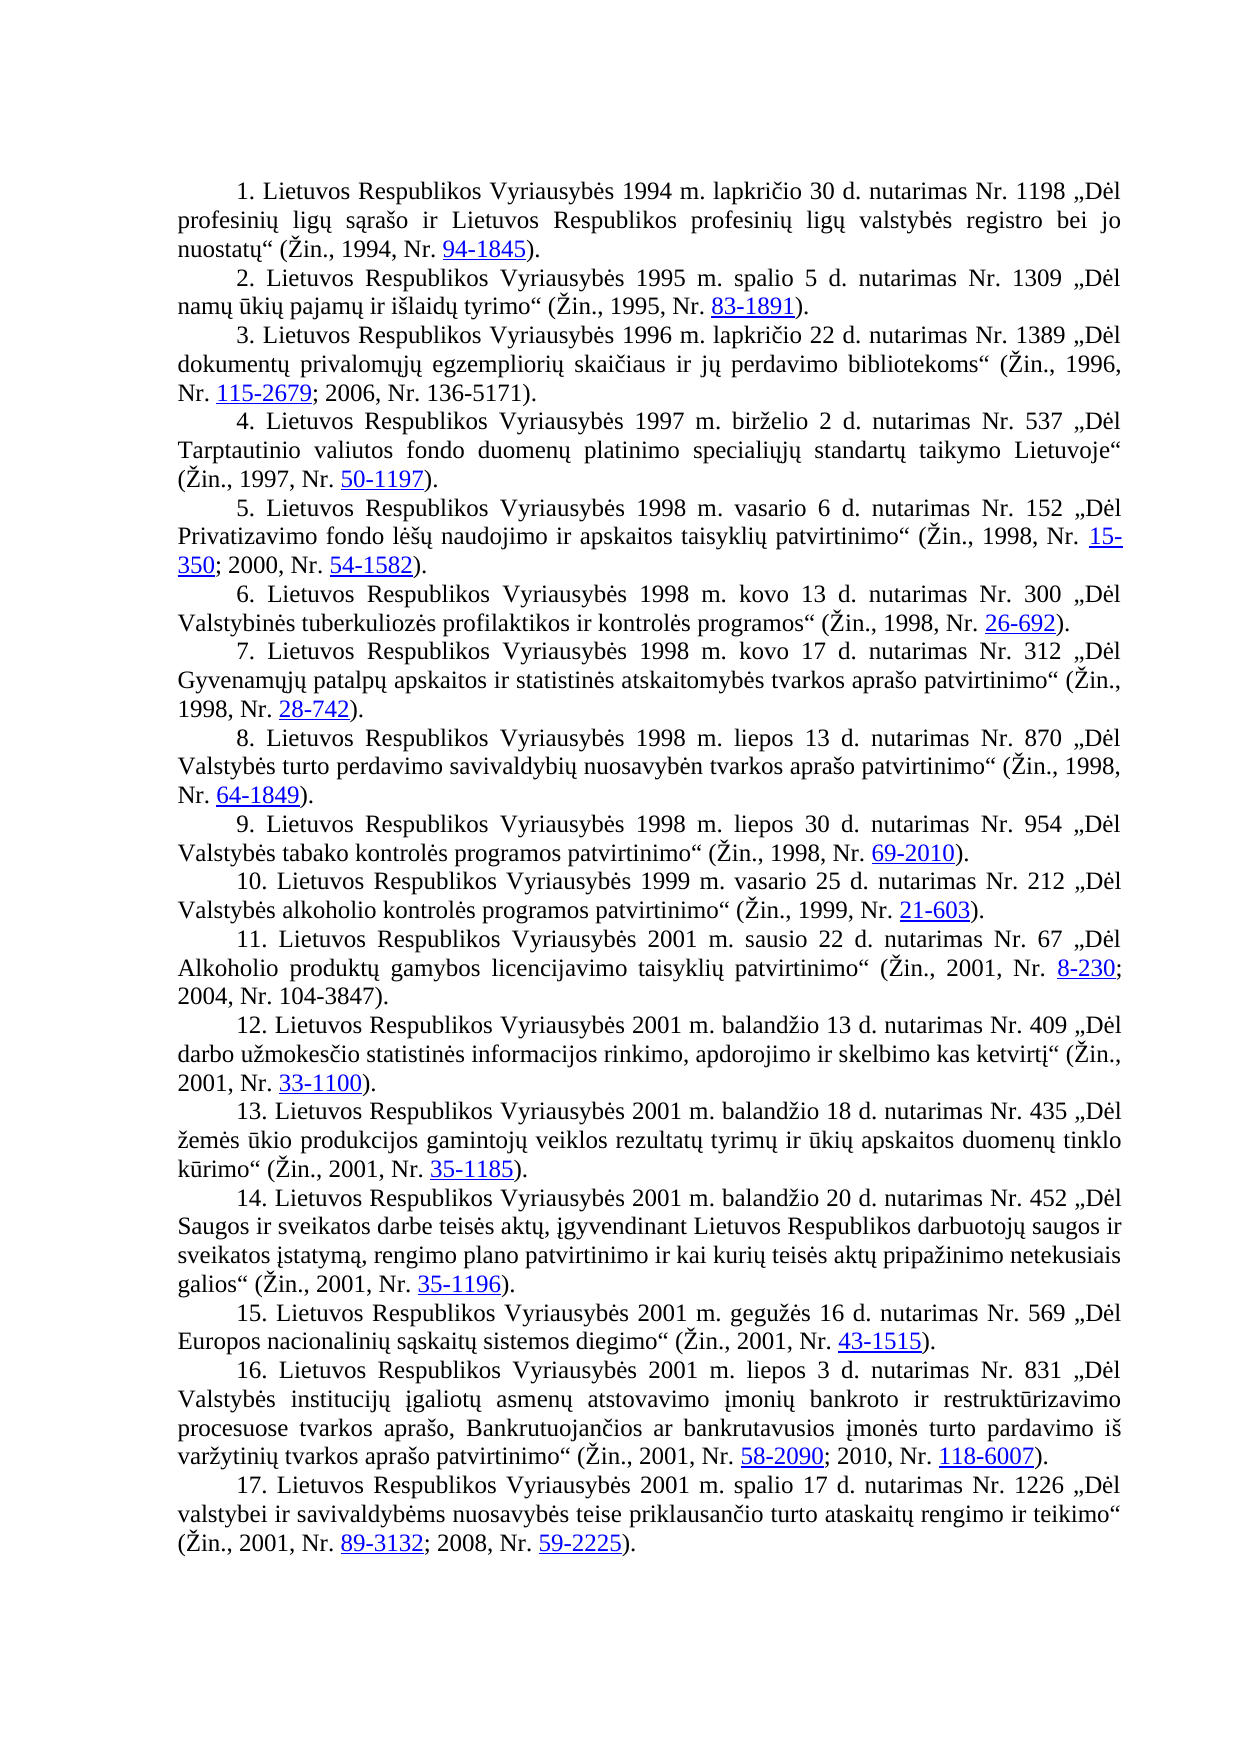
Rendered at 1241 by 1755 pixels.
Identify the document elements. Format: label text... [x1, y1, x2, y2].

text 2. Lietuvos Respublikos Vyriausybės 1995 m. spalio 5 d. nutarimas Nr. 1309 „Dėl namų ūkių pajamų ir išlaidų tyrimo“ (Žin., 1995, Nr. 83-1891). [177, 263, 1122, 320]
text 11. Lietuvos Respublikos Vyriausybės 2001 m. sausio 22 d. nutarimas Nr. 67 „Dėl Alkoholio produktų gamybos licencijavimo taisyklių patvirtinimo“ (Žin., 2001, Nr. 8-230; 2004, Nr. 104-3847). [177, 924, 1122, 1010]
text 10. Lietuvos Respublikos Vyriausybės 1999 m. vasario 25 d. nutarimas Nr. 212 „Dėl Valstybės alkoholio kontrolės programos patvirtinimo“ (Žin., 1999, Nr. 21-603). [177, 866, 1122, 924]
text 12. Lietuvos Respublikos Vyriausybės 2001 m. balandžio 13 d. nutarimas Nr. 409 „Dėl darbo užmokesčio statistinės informacijos rinkimo, apdorojimo ir skelbimo kas ketvirtį“ (Žin., 2001, Nr. 33-1100). [177, 1010, 1122, 1096]
text 1. Lietuvos Respublikos Vyriausybės 1994 m. lapkričio 30 d. nutarimas Nr. 1198 „Dėl profesinių ligų sąrašo ir Lietuvos Respublikos profesinių ligų valstybės registro bei jo nuostatų“ (Žin., 1994, Nr. 94-1845). [177, 176, 1122, 263]
text 17. Lietuvos Respublikos Vyriausybės 2001 m. spalio 17 d. nutarimas Nr. 1226 „Dėl valstybei ir savivaldybėms nuosavybės teise priklausančio turto ataskaitų rengimo ir teikimo“ (Žin., 2001, Nr. 89-3132; 2008, Nr. 59-2225). [177, 1470, 1122, 1556]
text 8. Lietuvos Respublikos Vyriausybės 1998 m. liepos 13 d. nutarimas Nr. 870 „Dėl Valstybės turto perdavimo savivaldybių nuosavybėn tvarkos aprašo patvirtinimo“ (Žin., 1998, Nr. 64-1849). [177, 723, 1122, 809]
text 15. Lietuvos Respublikos Vyriausybės 2001 m. gegužės 16 d. nutarimas Nr. 569 „Dėl Europos nacionalinių sąskaitų sistemos diegimo“ (Žin., 2001, Nr. 43-1515). [177, 1298, 1122, 1355]
text 3. Lietuvos Respublikos Vyriausybės 1996 m. lapkričio 22 d. nutarimas Nr. 1389 „Dėl dokumentų privalomųjų egzempliorių skaičiaus ir jų perdavimo bibliotekoms“ (Žin., 1996, Nr. 115-2679; 2006, Nr. 136-5171). [177, 320, 1122, 406]
text 13. Lietuvos Respublikos Vyriausybės 2001 m. balandžio 18 d. nutarimas Nr. 435 „Dėl žemės ūkio produkcijos gamintojų veiklos rezultatų tyrimų ir ūkių apskaitos duomenų tinklo kūrimo“ (Žin., 2001, Nr. 35-1185). [177, 1096, 1122, 1183]
text 6. Lietuvos Respublikos Vyriausybės 1998 m. kovo 13 d. nutarimas Nr. 300 „Dėl Valstybinės tuberkuliozės profilaktikos ir kontrolės programos“ (Žin., 1998, Nr. 26-692). [177, 579, 1122, 636]
text 7. Lietuvos Respublikos Vyriausybės 1998 m. kovo 17 d. nutarimas Nr. 312 „Dėl Gyvenamųjų patalpų apskaitos ir statistinės atskaitomybės tvarkos aprašo patvirtinimo“ (Žin., 1998, Nr. 28-742). [177, 636, 1122, 723]
text 5. Lietuvos Respublikos Vyriausybės 1998 m. vasario 6 d. nutarimas Nr. 152 „Dėl Privatizavimo fondo lėšų naudojimo ir apskaitos taisyklių patvirtinimo“ (Žin., 1998, Nr. 15-350; 2000, Nr. 54-1582). [177, 493, 1122, 579]
text 16. Lietuvos Respublikos Vyriausybės 2001 m. liepos 3 d. nutarimas Nr. 831 „Dėl Valstybės institucijų įgaliotų asmenų atstovavimo įmonių bankroto ir restruktūrizavimo procesuose tvarkos aprašo, Bankrutuojančios ar bankrutavusios įmonės turto pardavimo iš varžytinių tvarkos aprašo patvirtinimo“ (Žin., 2001, Nr. 58-2090; 2010, Nr. 118-6007). [177, 1355, 1122, 1470]
text 14. Lietuvos Respublikos Vyriausybės 2001 m. balandžio 20 d. nutarimas Nr. 452 „Dėl Saugos ir sveikatos darbe teisės aktų, įgyvendinant Lietuvos Respublikos darbuotojų saugos ir sveikatos įstatymą, rengimo plano patvirtinimo ir kai kurių teisės aktų pripažinimo netekusiais galios“ (Žin., 2001, Nr. 35-1196). [177, 1183, 1122, 1298]
text 9. Lietuvos Respublikos Vyriausybės 1998 m. liepos 30 d. nutarimas Nr. 954 „Dėl Valstybės tabako kontrolės programos patvirtinimo“ (Žin., 1998, Nr. 69-2010). [177, 809, 1122, 866]
text 4. Lietuvos Respublikos Vyriausybės 1997 m. birželio 2 d. nutarimas Nr. 537 „Dėl Tarptautinio valiutos fondo duomenų platinimo specialiųjų standartų taikymo Lietuvoje“ (Žin., 1997, Nr. 50-1197). [177, 406, 1122, 493]
